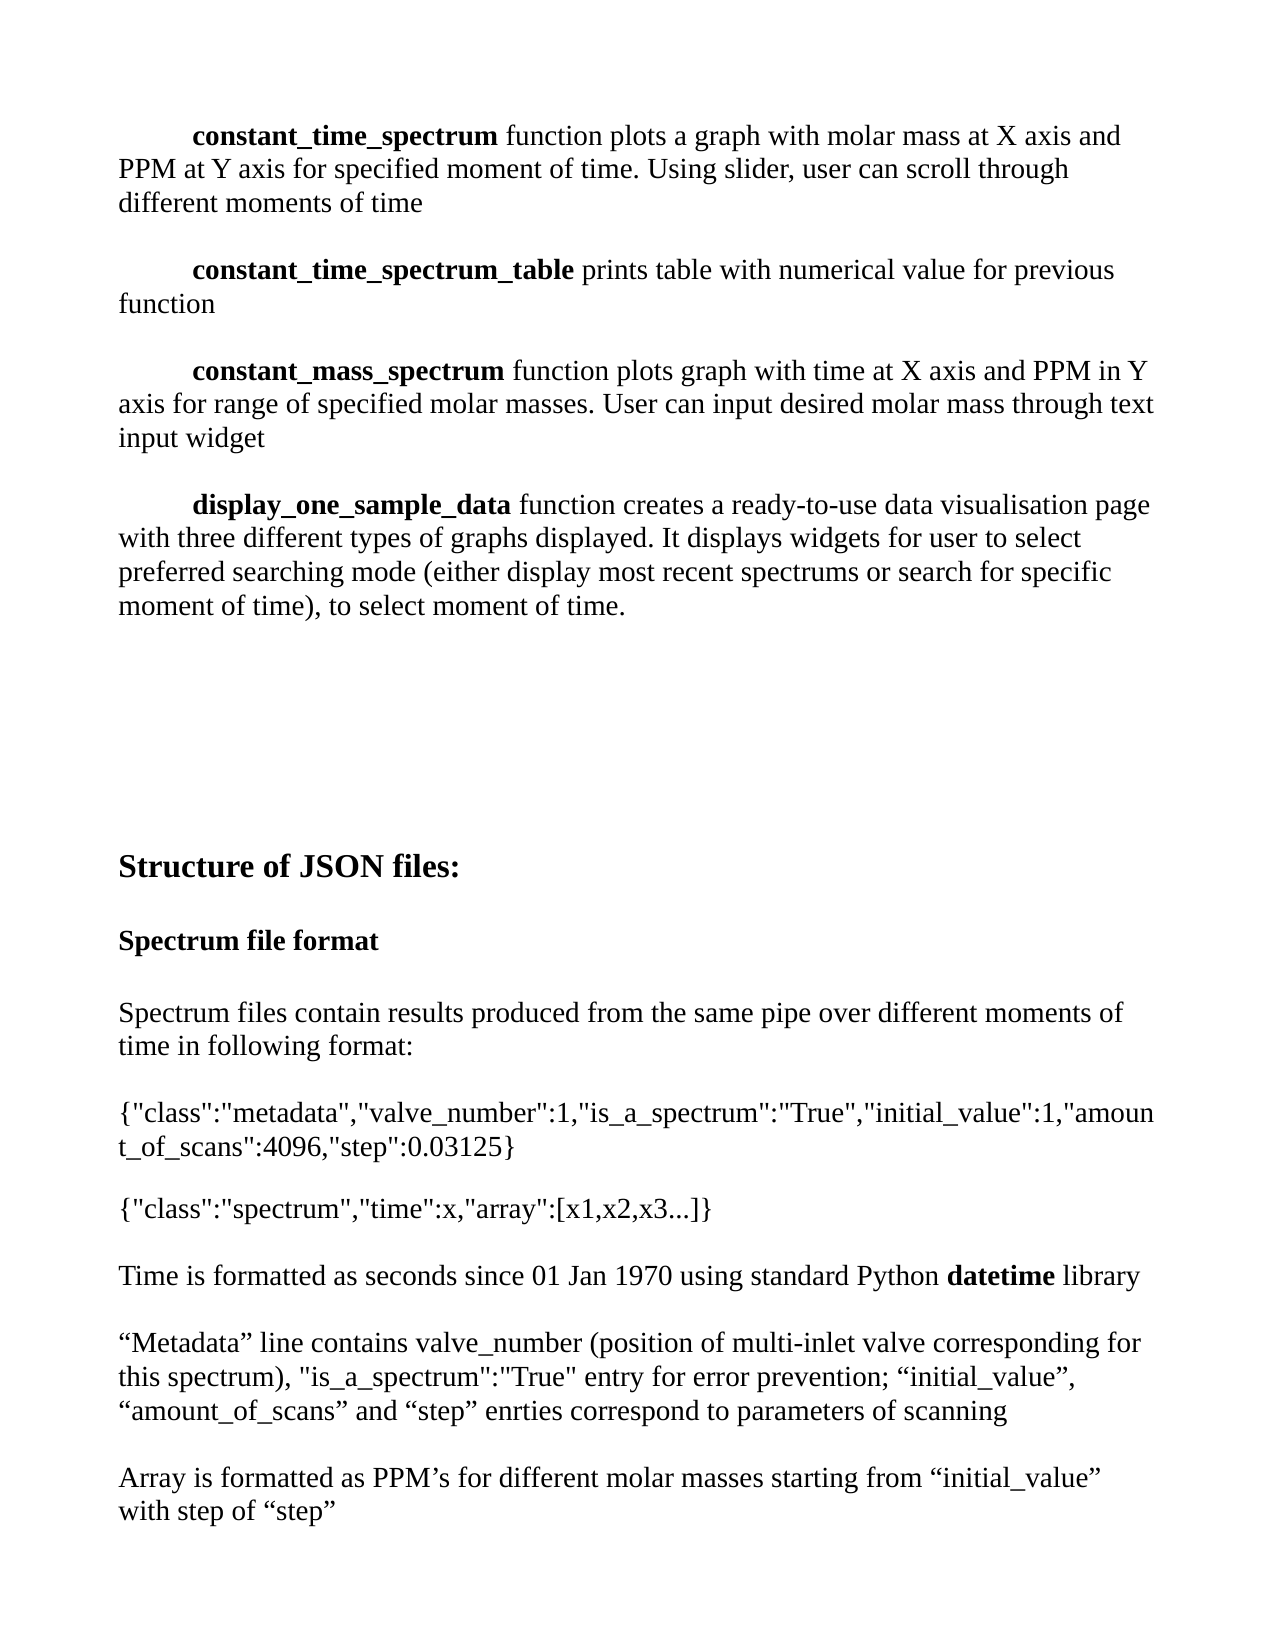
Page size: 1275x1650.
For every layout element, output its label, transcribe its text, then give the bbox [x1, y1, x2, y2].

text “Metadata” line contains valve_number (position of multi-inlet valve corresponding for this spectrum), "is_a_spectrum":"True" entry for error prevention; “initial_value”, “amount_of_scans” and “step” enrties correspond to parameters of scanning [118, 1326, 1157, 1426]
text Array is formatted as PPM’s for different molar masses starting from “initial_value” with step of “step” [118, 1460, 1157, 1527]
text Spectrum files contain results produced from the same pipe over different moments of time in following format: [118, 995, 1157, 1062]
text Time is formatted as seconds since 01 Jan 1970 using standard Python datetime library [118, 1258, 1157, 1292]
text display_one_sample_data function creates a ready-to-use data visualisation page with three different types of graphs displayed. It displays widgets for user to select preferred searching mode (either display most recent spectrums or search for specific moment of time), to select moment of time. [118, 487, 1157, 621]
text constant_time_spectrum_table prints table with numerical value for previous function [118, 252, 1157, 319]
text Spectrum file format [118, 923, 1157, 957]
text constant_time_spectrum function plots a graph with molar mass at X axis and PPM at Y axis for specified moment of time. Using slider, user can scroll through different moments of time [118, 118, 1157, 219]
text {"class":"spectrum","time":x,"array":[x1,x2,x3...]} [118, 1191, 1157, 1225]
text {"class":"metadata","valve_number":1,"is_a_spectrum":"True","initial_value":1,"amount_of_scans":4096,"step":0.03125} [118, 1096, 1157, 1163]
text Structure of JSON files: [118, 846, 1157, 885]
text constant_mass_spectrum function plots graph with time at X axis and PPM in Y axis for range of specified molar masses. User can input desired molar mass through text input widget [118, 353, 1157, 453]
